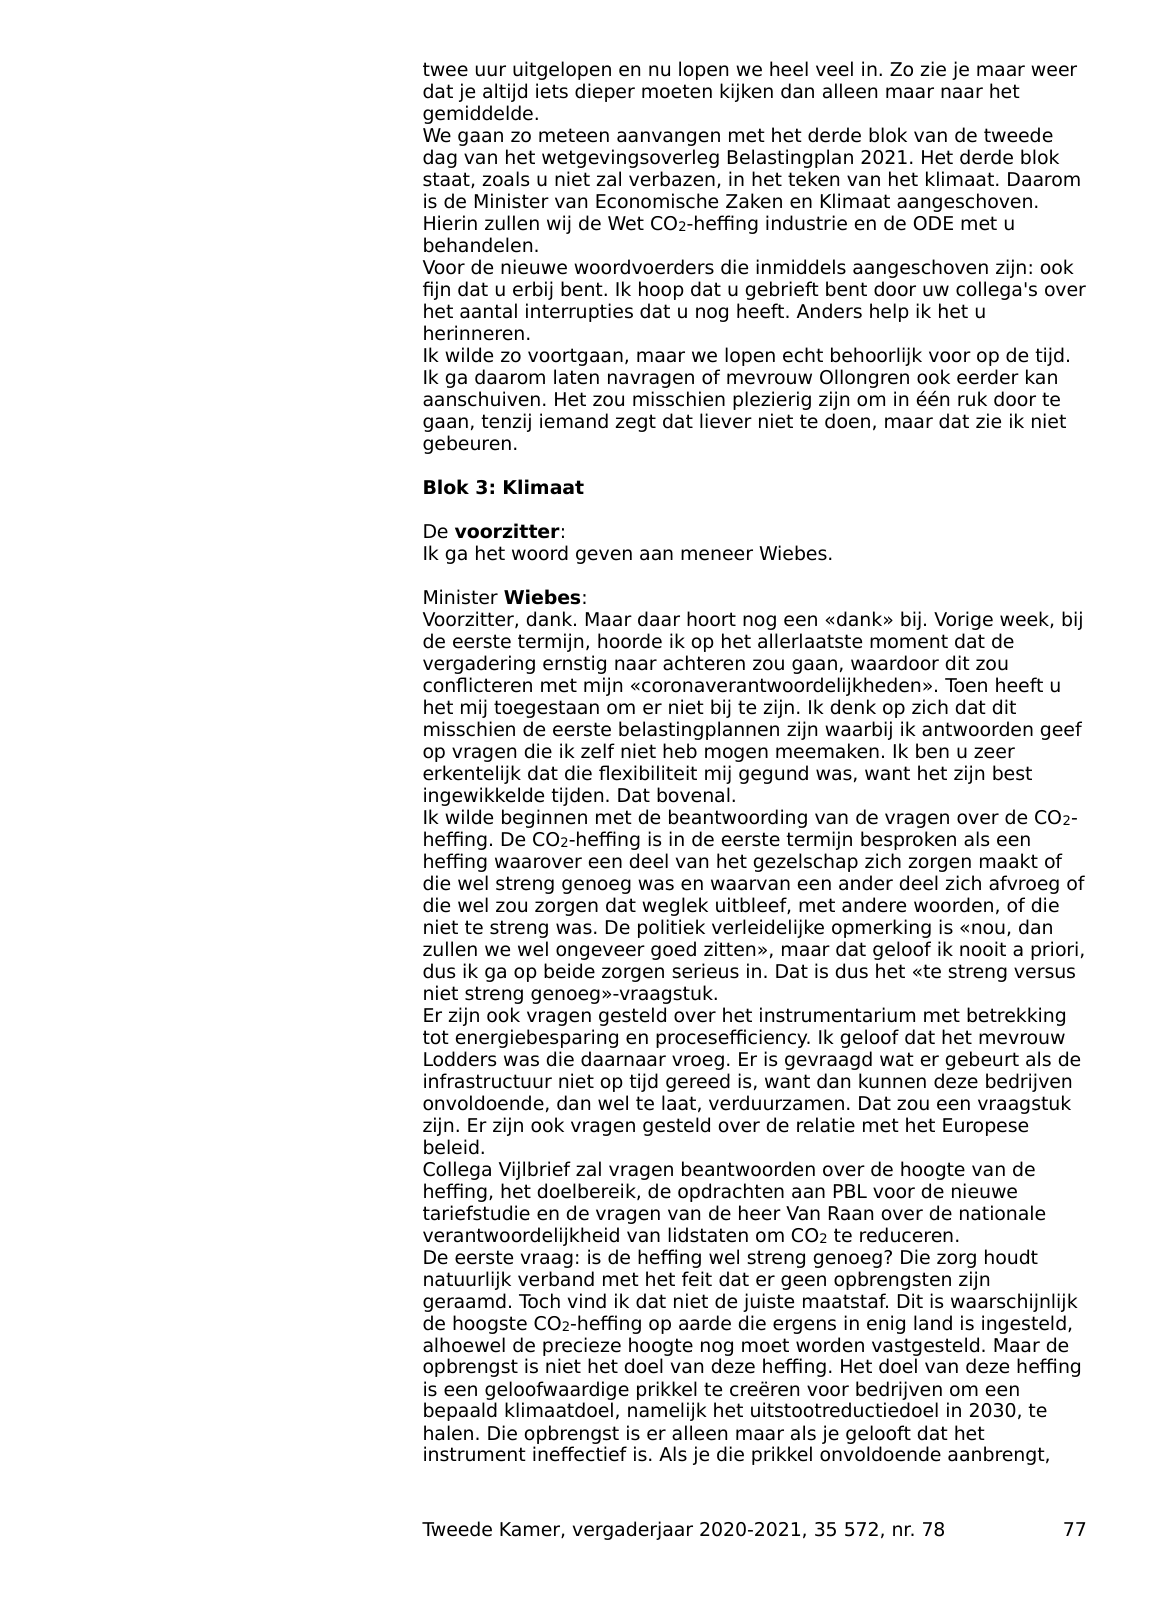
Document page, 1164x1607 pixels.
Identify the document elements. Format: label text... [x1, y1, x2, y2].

text Voor de nieuwe woordvoerders die inmiddels aangeschoven zijn: ook fijn dat u erbij bent. Ik hoop dat u gebrieft bent door uw collega's over het aantal interrupties dat u nog heeft. Anders help ik het u herinneren. [422, 257, 1087, 345]
text De voorzitter: [422, 521, 1087, 543]
text We gaan zo meteen aanvangen met het derde blok van de tweede dag van het wetgevingsoverleg Belastingplan 2021. Het derde blok staat, zoals u niet zal verbazen, in het teken van het klimaat. Daarom is de Minister van Economische Zaken en Klimaat aangeschoven. Hierin zullen wij de Wet CO2-heffing industrie en de ODE met u behandelen. [422, 125, 1087, 257]
text Collega Vijlbrief zal vragen beantwoorden over de hoogte van de heffing, het doelbereik, de opdrachten aan PBL voor de nieuwe tariefstudie en de vragen van de heer Van Raan over de nationale verantwoordelijkheid van lidstaten om CO2 te reduceren. [422, 1159, 1087, 1247]
text Er zijn ook vragen gesteld over het instrumentarium met betrekking tot energiebesparing en procesefficiency. Ik geloof dat het mevrouw Lodders was die daarnaar vroeg. Er is gevraagd wat er gebeurt als de infrastructuur niet op tijd gereed is, want dan kunnen deze bedrijven onvoldoende, dan wel te laat, verduurzamen. Dat zou een vraagstuk zijn. Er zijn ook vragen gesteld over de relatie met het Europese beleid. [422, 1005, 1087, 1159]
text Ik ga het woord geven aan meneer Wiebes. [422, 543, 1087, 565]
text twee uur uitgelopen en nu lopen we heel veel in. Zo zie je maar weer dat je altijd iets dieper moeten kijken dan alleen maar naar het gemiddelde. [422, 59, 1087, 125]
text Minister Wiebes: [422, 587, 1087, 609]
text Voorzitter, dank. Maar daar hoort nog een «dank» bij. Vorige week, bij de eerste termijn, hoorde ik op het allerlaatste moment dat de vergadering ernstig naar achteren zou gaan, waardoor dit zou conflicteren met mijn «coronaverantwoordelijkheden». Toen heeft u het mij toegestaan om er niet bij te zijn. Ik denk op zich dat dit misschien de eerste belastingplannen zijn waarbij ik antwoorden geef op vragen die ik zelf niet heb mogen meemaken. Ik ben u zeer erkentelijk dat die flexibiliteit mij gegund was, want het zijn best ingewikkelde tijden. Dat bovenal. [422, 609, 1087, 807]
text De eerste vraag: is de heffing wel streng genoeg? Die zorg houdt natuurlijk verband met het feit dat er geen opbrengsten zijn geraamd. Toch vind ik dat niet de juiste maatstaf. Dit is waarschijnlijk de hoogste CO2-heffing op aarde die ergens in enig land is ingesteld, alhoewel de precieze hoogte nog moet worden vastgesteld. Maar de opbrengst is niet het doel van deze heffing. Het doel van deze heffing is een geloofwaardige prikkel te creëren voor bedrijven om een bepaald klimaatdoel, namelijk het uitstootreductiedoel in 2030, te halen. Die opbrengst is er alleen maar als je gelooft dat het instrument ineffectief is. Als je die prikkel onvoldoende aanbrengt, [422, 1247, 1087, 1466]
subtitle Blok 3: Klimaat [422, 477, 1087, 499]
text Ik wilde zo voortgaan, maar we lopen echt behoorlijk voor op de tijd. Ik ga daarom laten navragen of mevrouw Ollongren ook eerder kan aanschuiven. Het zou misschien plezierig zijn om in één ruk door te gaan, tenzij iemand zegt dat liever niet te doen, maar dat zie ik niet gebeuren. [422, 345, 1087, 455]
text Ik wilde beginnen met de beantwoording van de vragen over de CO2-heffing. De CO2-heffing is in de eerste termijn besproken als een heffing waarover een deel van het gezelschap zich zorgen maakt of die wel streng genoeg was en waarvan een ander deel zich afvroeg of die wel zou zorgen dat weglek uitbleef, met andere woorden, of die niet te streng was. De politiek verleidelijke opmerking is «nou, dan zullen we wel ongeveer goed zitten», maar dat geloof ik nooit a priori, dus ik ga op beide zorgen serieus in. Dat is dus het «te streng versus niet streng genoeg»-vraagstuk. [422, 807, 1087, 1005]
